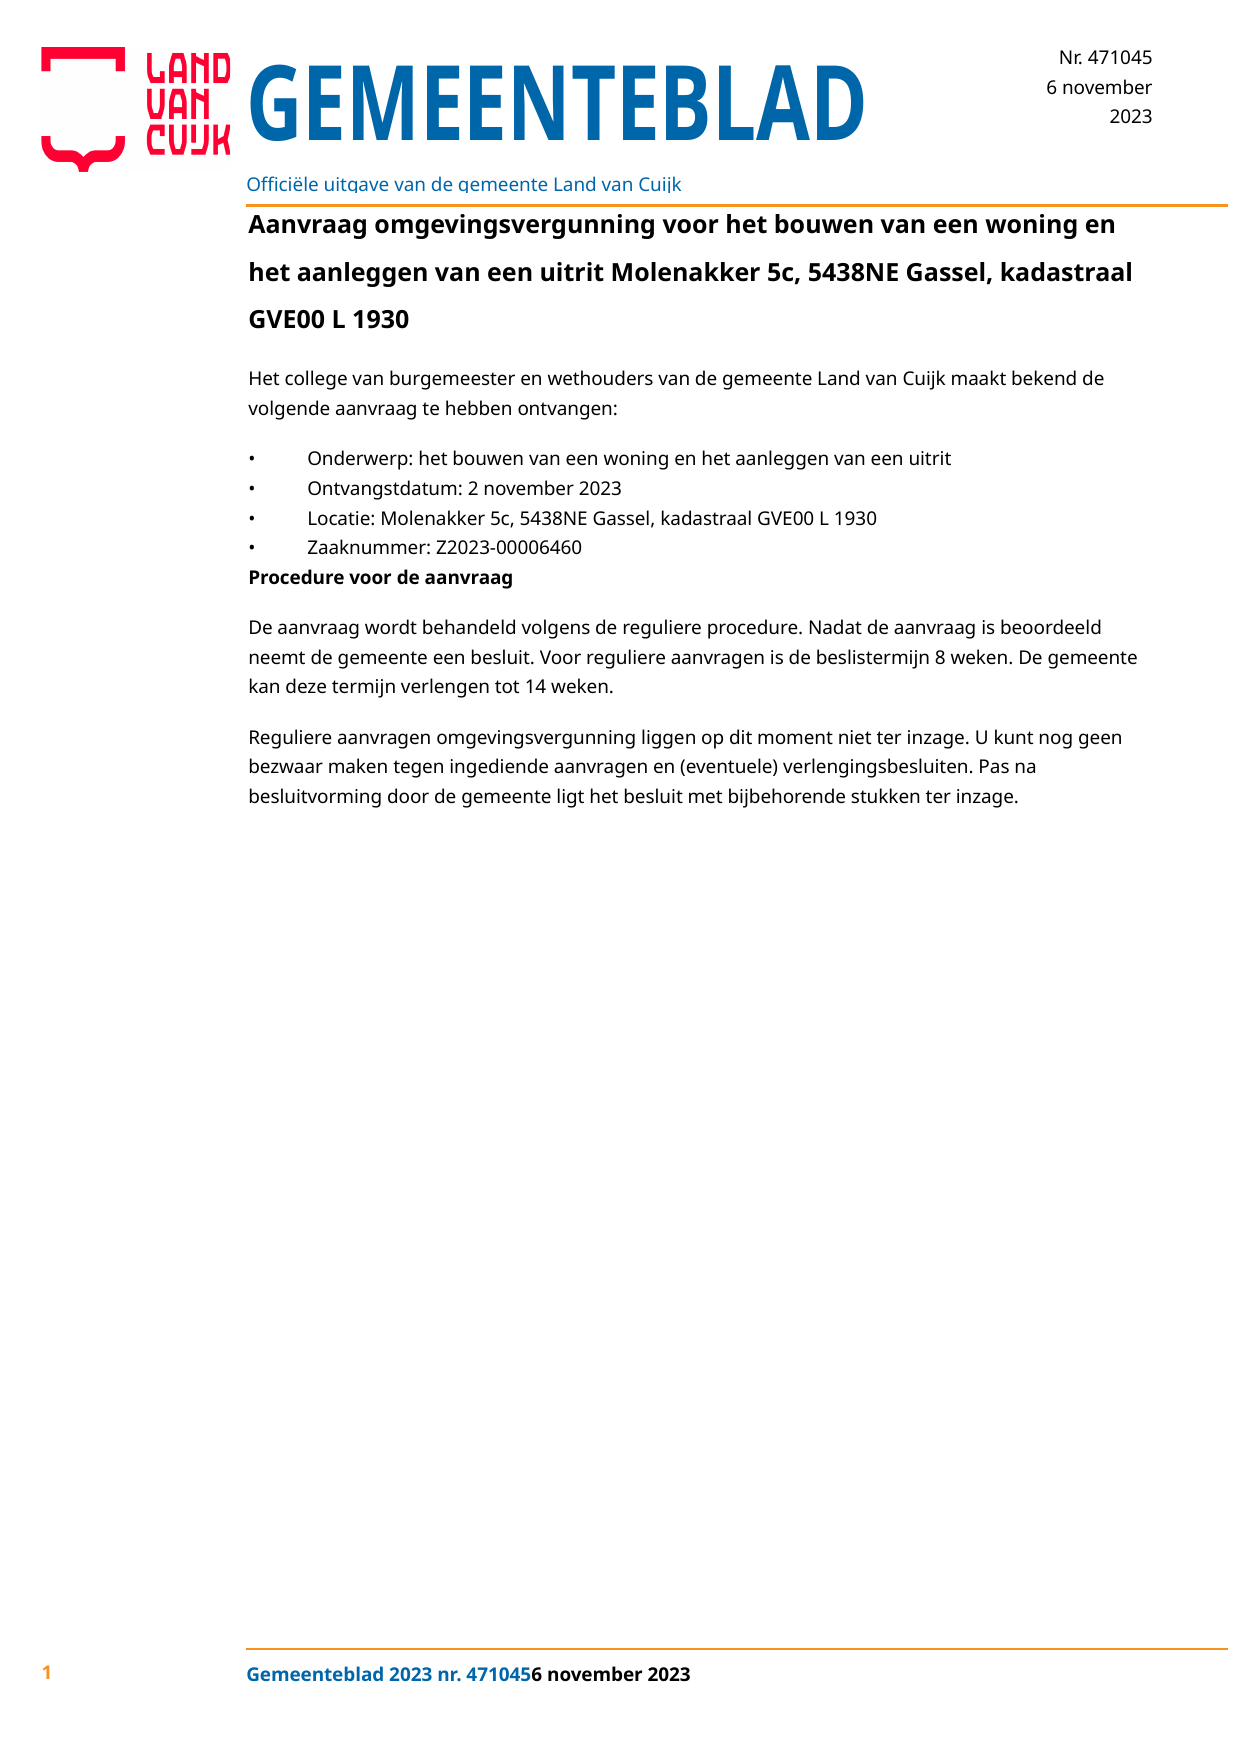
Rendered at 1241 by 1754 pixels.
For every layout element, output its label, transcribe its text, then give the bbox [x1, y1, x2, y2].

text Aanvraag omgevingsvergunning voor het bouwen van een woning en het aanleggen van een uitrit Molenakker 5c, 5438NE Gassel, kadastraal GVE00 L 1930 [248, 207, 1152, 336]
text Procedure voor de aanvraag [248, 564, 1152, 589]
text Het college van burgemeester en wethouders van de gemeente Land van Cuijk maakt bekend de volgende aanvraag te hebben ontvangen: [248, 366, 1152, 421]
text De aanvraag wordt behandeld volgens de reguliere procedure. Nadat de aanvraag is beoordeeld neemt de gemeente een besluit. Voor reguliere aanvragen is de beslistermijn 8 weken. De gemeente kan deze termijn verlengen tot 14 weken. [248, 614, 1152, 699]
list Zaaknummer: Z2023-00006460 [248, 534, 1152, 560]
list Onderwerp: het bouwen van een woning en het aanleggen van een uitrit [248, 446, 1152, 471]
picture [41, 47, 231, 172]
text Reguliere aanvragen omgevingsvergunning liggen op dit moment niet ter inzage. U kunt nog geen bezwaar maken tegen ingediende aanvragen en (eventuele) verlengingsbesluiten. Pas na besluitvorming door de gemeente ligt het besluit met bijbehorende stukken ter inzage. [248, 724, 1152, 809]
list Locatie: Molenakker 5c, 5438NE Gassel, kadastraal GVE00 L 1930 [248, 505, 1152, 530]
list Ontvangstdatum: 2 november 2023 [248, 475, 1152, 501]
